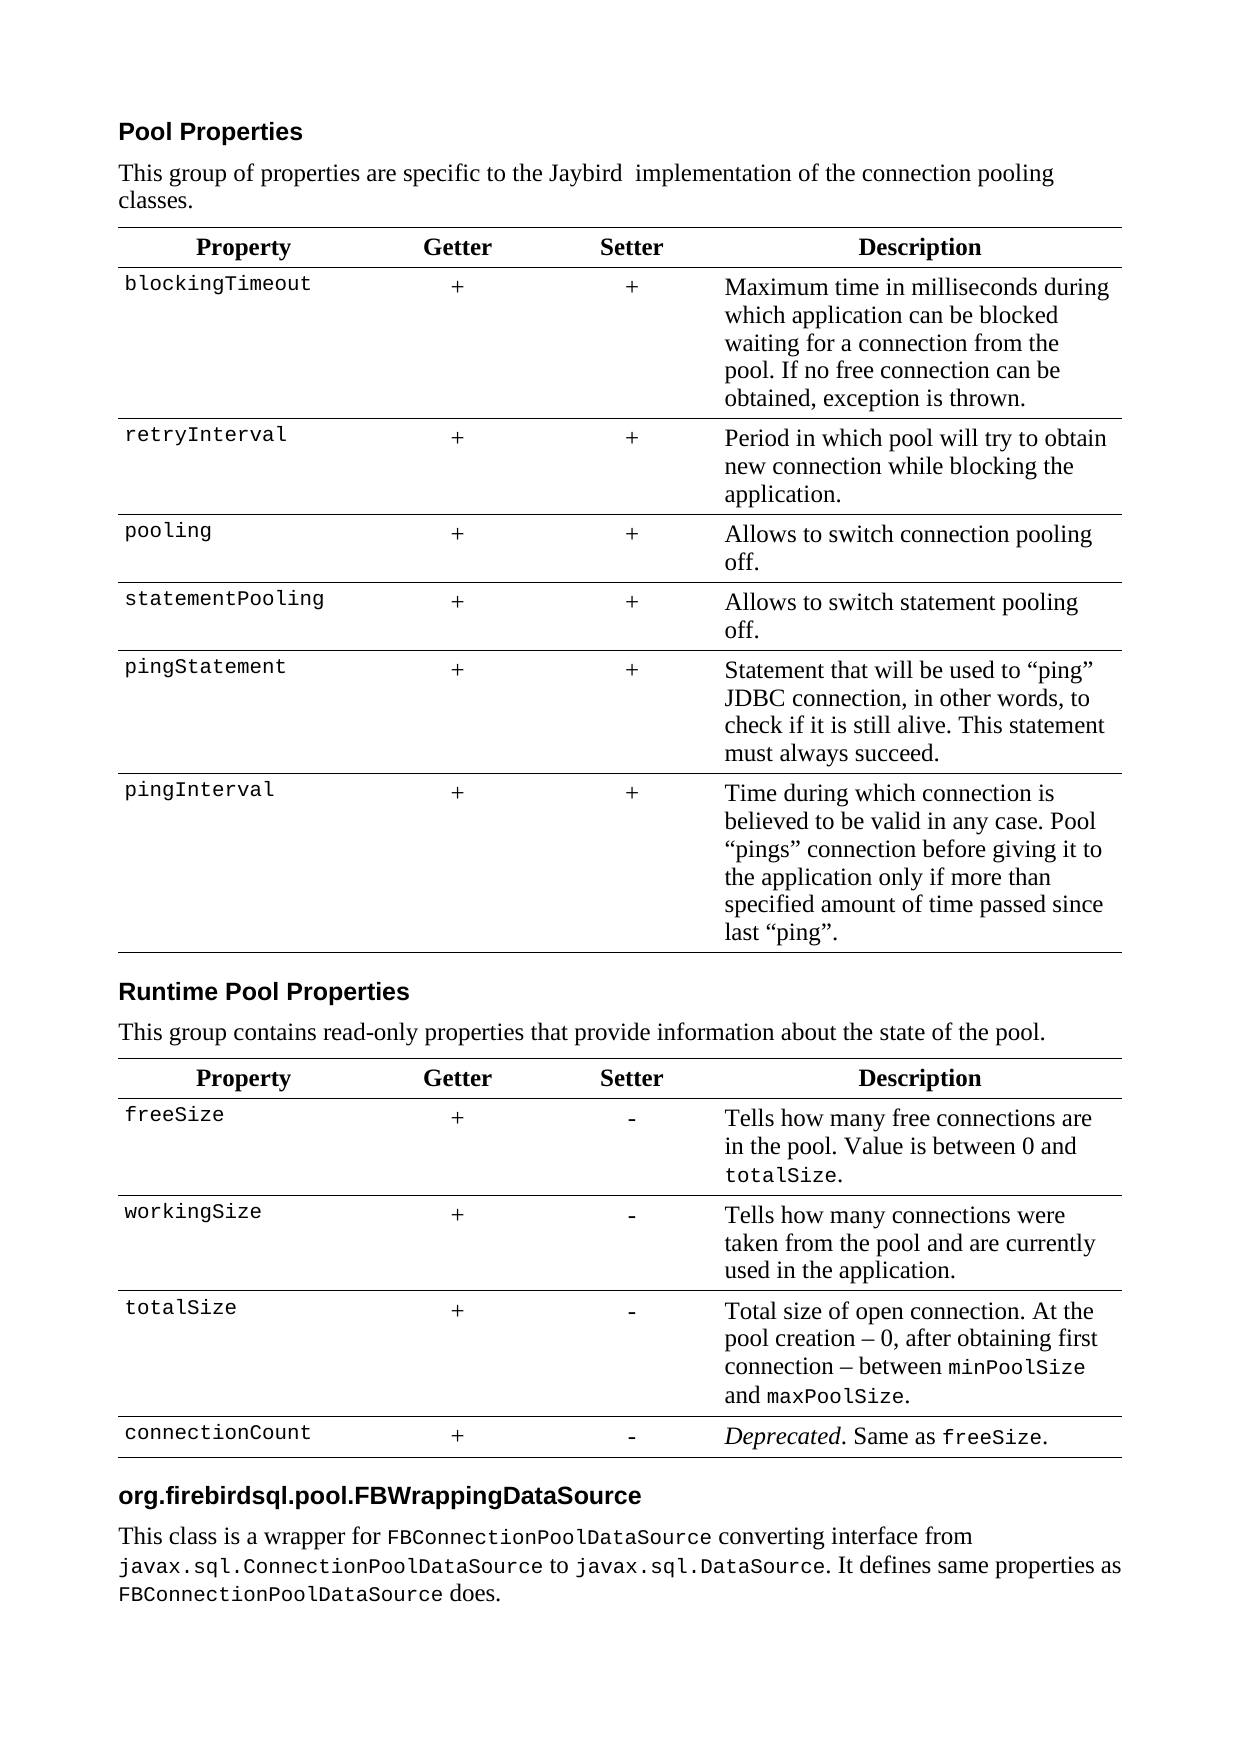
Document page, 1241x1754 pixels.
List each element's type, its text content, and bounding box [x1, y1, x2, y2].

table_cell retryInterval [118, 419, 369, 514]
table_cell totalSize [118, 1291, 369, 1416]
table_cell statementPooling [118, 583, 369, 650]
table_cell + [369, 1099, 546, 1195]
table_cell Tells how many connections were taken from the pool and are currently used in the application. [718, 1196, 1122, 1290]
table_cell connectionCount [118, 1417, 369, 1457]
table_cell Time during which connection is believed to be valid in any case. Pool “pings” connection before giving it to the application only if more than specified amount of time passed since last “ping”. [718, 774, 1122, 952]
table_cell - [546, 1099, 718, 1195]
table_cell + [369, 1417, 546, 1457]
table_cell + [369, 515, 546, 582]
table_cell - [546, 1291, 718, 1416]
table_cell + [369, 774, 546, 952]
table_header Setter [546, 1059, 718, 1098]
table_cell + [546, 268, 718, 418]
table_cell blockingTimeout [118, 268, 369, 418]
table_cell freeSize [118, 1099, 369, 1195]
table_cell pingInterval [118, 774, 369, 952]
table_cell + [369, 419, 546, 514]
table_header Description [718, 228, 1122, 267]
table_cell - [546, 1417, 718, 1457]
subtitle Runtime Pool Properties [118, 977, 1122, 1005]
table_cell + [546, 419, 718, 514]
text This group of properties are specific to the Jaybird implementation of the connection pooling classes. [118, 159, 1122, 214]
table_cell - [546, 1196, 718, 1290]
table_cell Maximum time in milliseconds during which application can be blocked waiting for a connection from the pool. If no free connection can be obtained, exception is thrown. [718, 268, 1122, 418]
table_cell + [369, 268, 546, 418]
table_cell Period in which pool will try to obtain new connection while blocking the application. [718, 419, 1122, 514]
table_header Description [718, 1059, 1122, 1098]
table_cell Allows to switch statement pooling off. [718, 583, 1122, 650]
table_cell + [546, 515, 718, 582]
table_cell + [369, 1196, 546, 1290]
subtitle Pool Properties [118, 118, 1122, 146]
table_cell Deprecated. Same as freeSize. [718, 1417, 1122, 1457]
table_cell Total size of open connection. At the pool creation – 0, after obtaining first connection – between minPoolSize and maxPoolSize. [718, 1291, 1122, 1416]
subtitle org.firebirdsql.pool.FBWrappingDataSource [118, 1482, 1122, 1510]
table_header Setter [546, 228, 718, 267]
table_cell + [546, 774, 718, 952]
table_cell + [369, 583, 546, 650]
text This group contains read-only properties that provide information about the state of the pool. [118, 1018, 1122, 1045]
table_cell pingStatement [118, 651, 369, 773]
table_cell pooling [118, 515, 369, 582]
table_cell workingSize [118, 1196, 369, 1290]
table_header Getter [369, 228, 546, 267]
text This class is a wrapper for FBConnectionPoolDataSource converting interface from javax.sql.ConnectionPoolDataSource to javax.sql.DataSource. It defines same properties as FBConnectionPoolDataSource does. [118, 1522, 1122, 1608]
table_cell Allows to switch connection pooling off. [718, 515, 1122, 582]
table_cell + [546, 583, 718, 650]
table_cell + [369, 1291, 546, 1416]
table_cell + [369, 651, 546, 773]
table_cell Tells how many free connections are in the pool. Value is between 0 and totalSize. [718, 1099, 1122, 1195]
table_cell Statement that will be used to “ping” JDBC connection, in other words, to check if it is still alive. This statement must always succeed. [718, 651, 1122, 773]
table_header Property [118, 1059, 369, 1098]
table_header Getter [369, 1059, 546, 1098]
table_cell + [546, 651, 718, 773]
table_header Property [118, 228, 369, 267]
